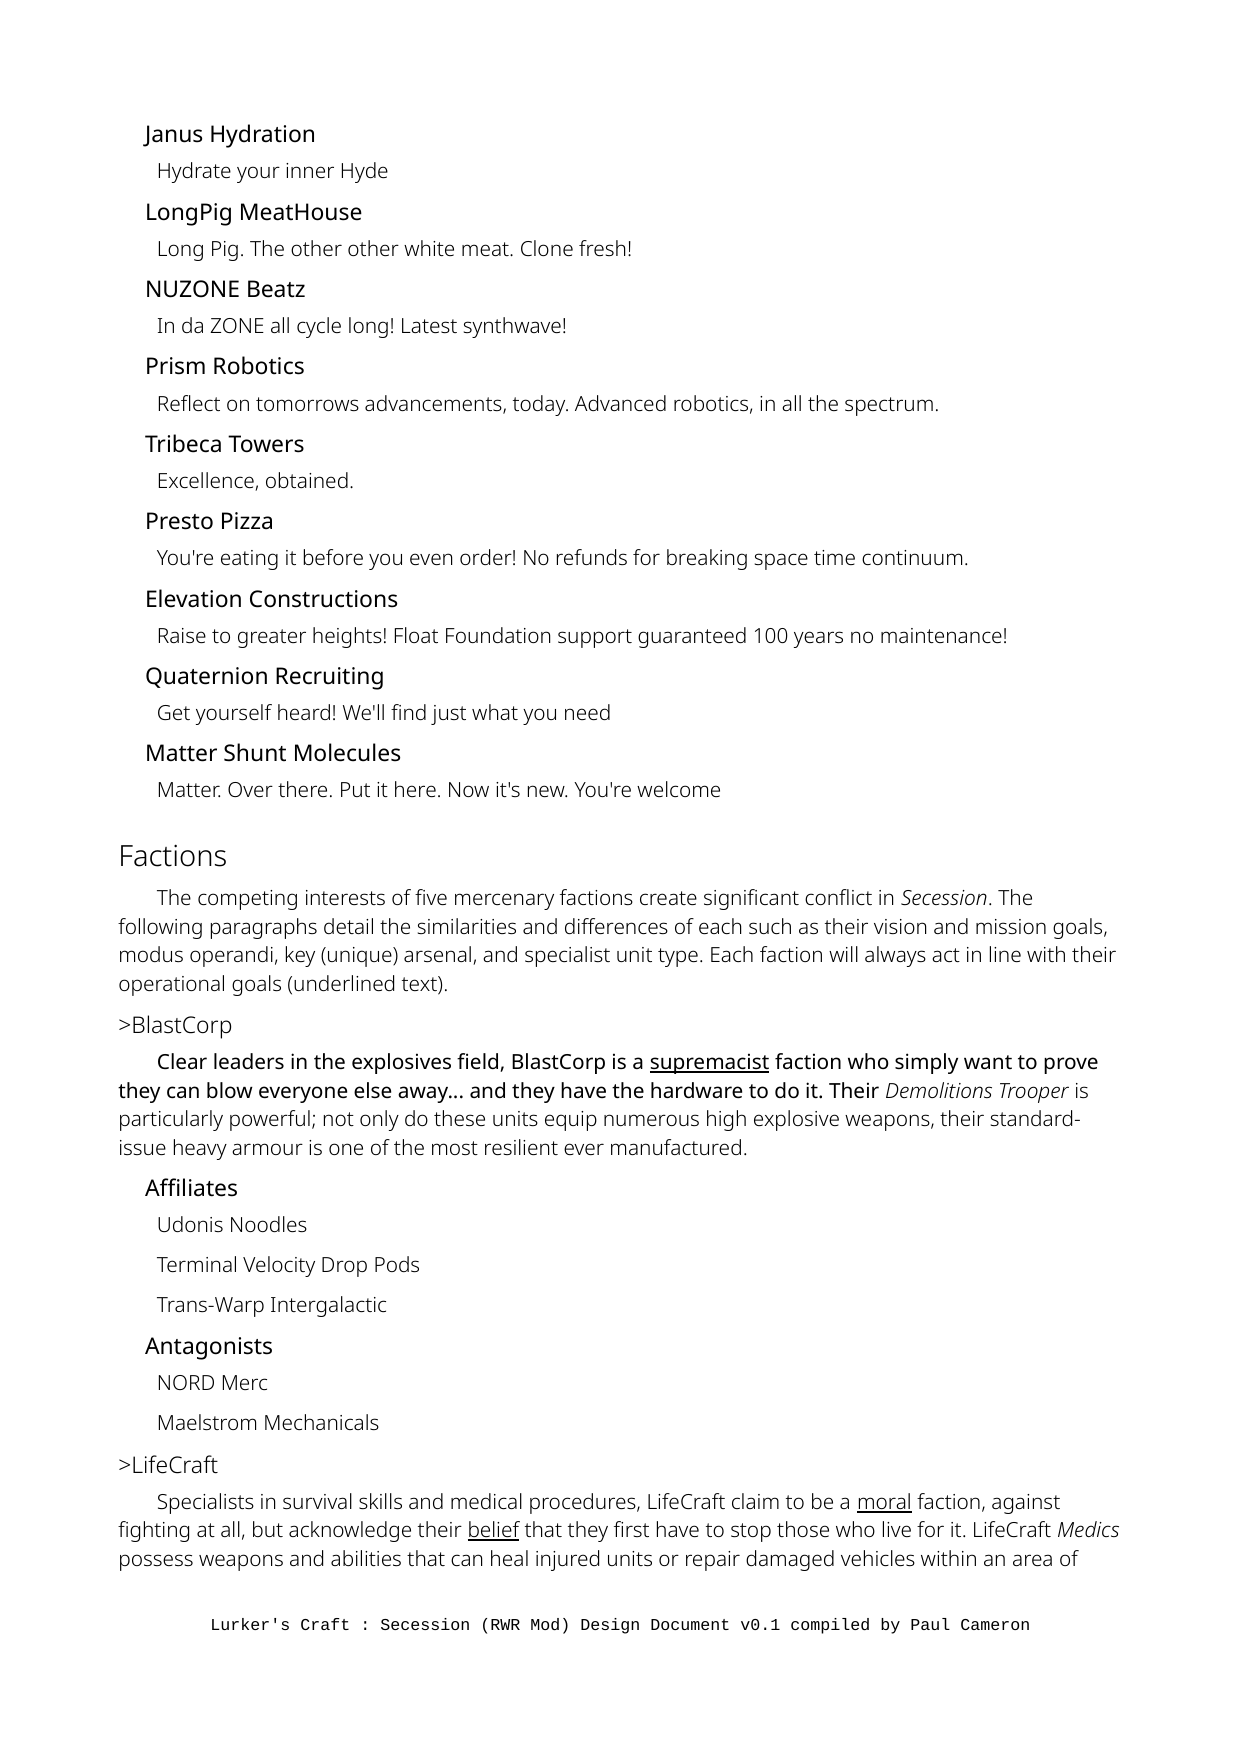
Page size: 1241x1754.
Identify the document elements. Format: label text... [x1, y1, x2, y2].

subtitle Janus Hydration [136, 118, 1122, 149]
text The competing interests of five mercenary factions create significant conflict in Secession. The following paragraphs detail the similarities and differences of each such as their vision and mission goals, modus operandi, key (unique) arsenal, and specialist unit type. Each faction will always act in line with their operational goals (underlined text). [118, 883, 1122, 997]
subtitle >BlastCorp [118, 1009, 1122, 1040]
text Hydrate your inner Hyde [118, 156, 1122, 185]
text In da ZONE all cycle long! Latest synthwave! [118, 311, 1122, 340]
subtitle Elevation Constructions [136, 582, 1122, 614]
text Terminal Velocity Drop Pods [118, 1250, 1122, 1279]
text Matter. Over there. Put it here. Now it's new. You're welcome [118, 776, 1122, 804]
subtitle Prism Robotics [136, 350, 1122, 382]
subtitle Matter Shunt Molecules [136, 737, 1122, 768]
text Maelstrom Mechanicals [118, 1408, 1122, 1437]
subtitle NUZONE Beatz [136, 273, 1122, 304]
text Clear leaders in the explosives field, BlastCorp is a supremacist faction who simply want to prove they can blow everyone else away... and they have the hardware to do it. Their Demolitions Trooper is particularly powerful; not only do these units equip numerous high explosive weapons, their standard-issue heavy armour is one of the most resilient ever manufactured. [118, 1047, 1122, 1161]
subtitle >LifeCraft [118, 1449, 1122, 1480]
text Trans-Warp Intergalactic [118, 1291, 1122, 1319]
subtitle Antagonists [136, 1330, 1122, 1361]
subtitle Tribeca Towers [136, 428, 1122, 459]
text Long Pig. The other other white meat. Clone fresh! [118, 234, 1122, 262]
text Specialists in survival skills and medical procedures, LifeCraft claim to be a moral faction, against fighting at all, but acknowledge their belief that they first have to stop those who live for it. LifeCraft Medics possess weapons and abilities that can heal injured units or repair damaged vehicles within an area of [118, 1487, 1122, 1572]
text You're eating it before you even order! No refunds for breaking space time continuum. [118, 543, 1122, 572]
subtitle Quaternion Recruiting [136, 660, 1122, 691]
text Reflect on tomorrows advancements, today. Advanced robotics, in all the spectrum. [118, 389, 1122, 417]
text Udonis Noodles [118, 1210, 1122, 1238]
text Excellence, obtained. [118, 466, 1122, 494]
subtitle Presto Pizza [136, 505, 1122, 536]
subtitle Factions [118, 835, 1122, 874]
subtitle LongPig MeatHouse [136, 196, 1122, 227]
text Raise to greater heights! Float Foundation support guaranteed 100 years no maintenance! [118, 621, 1122, 649]
subtitle Affiliates [136, 1172, 1122, 1203]
text Get yourself heard! We'll find just what you need [118, 698, 1122, 727]
text NORD Merc [118, 1368, 1122, 1396]
